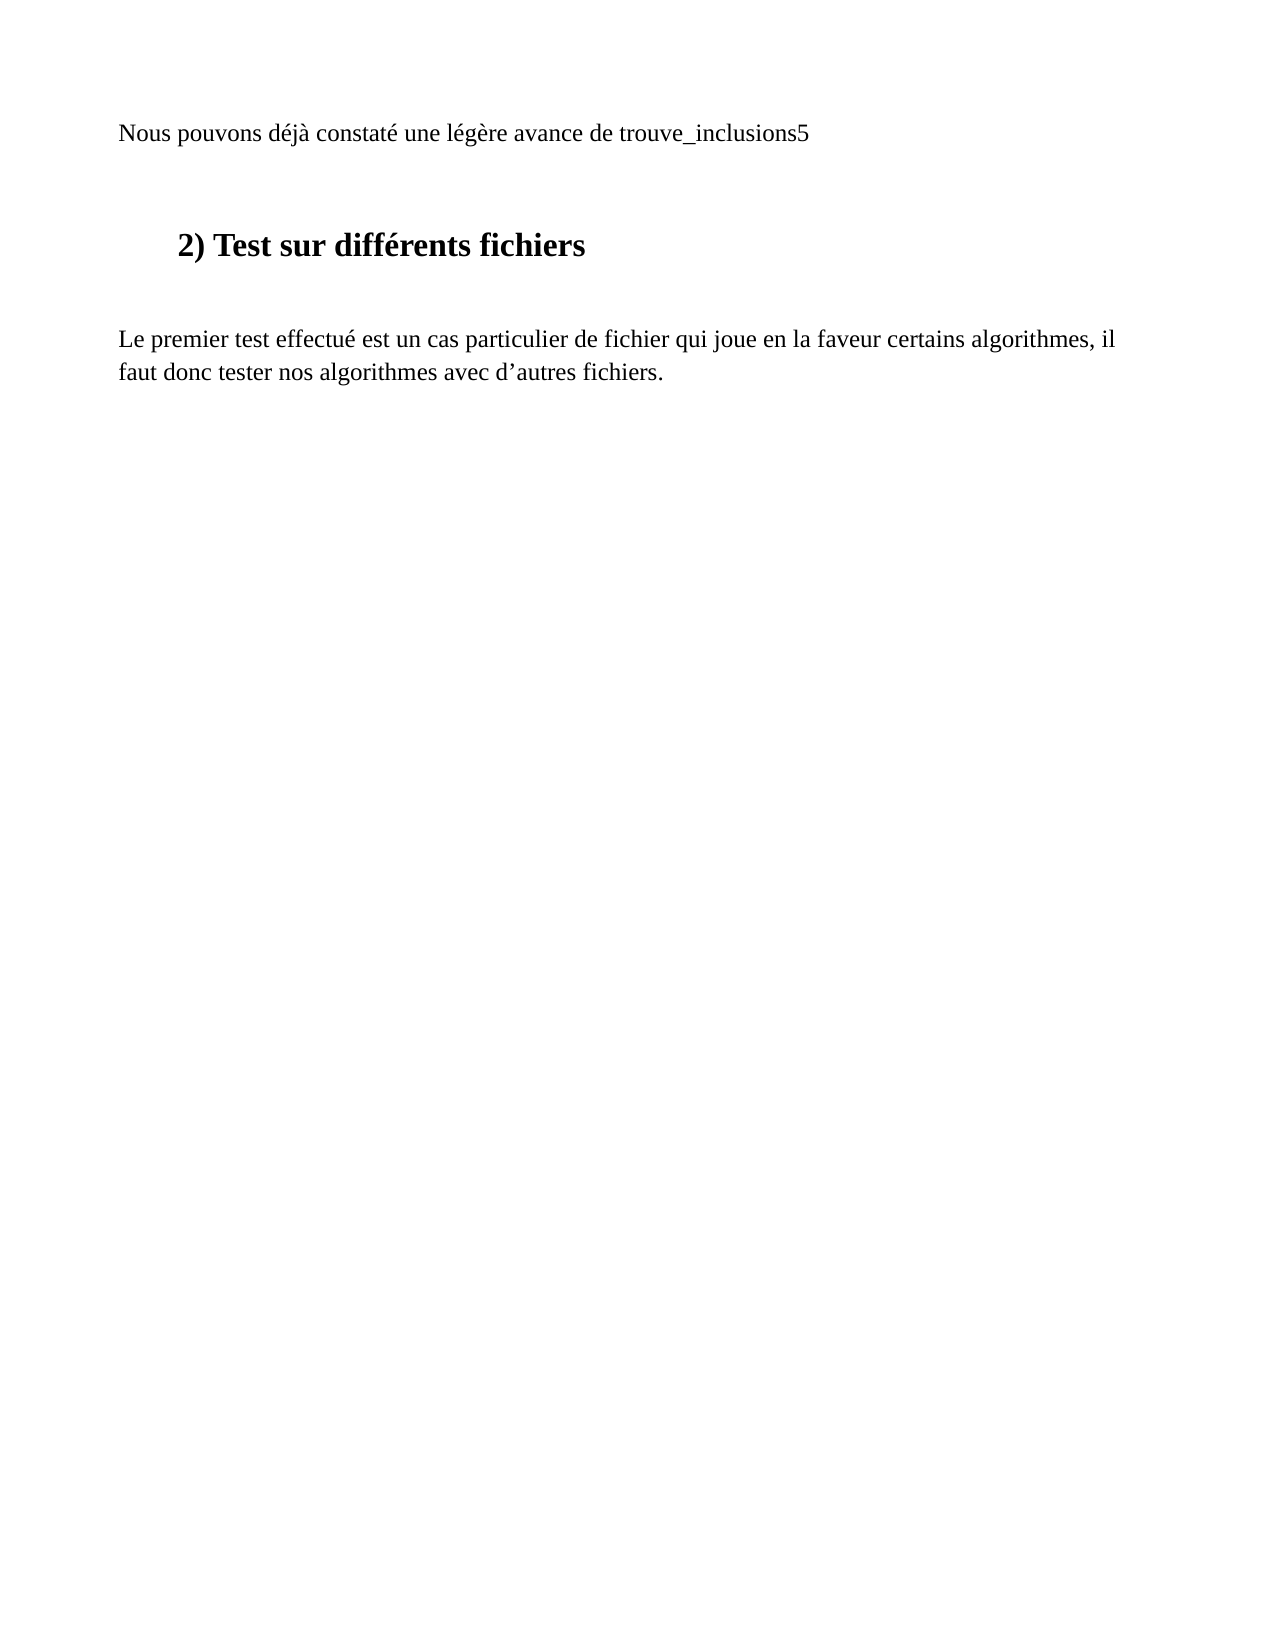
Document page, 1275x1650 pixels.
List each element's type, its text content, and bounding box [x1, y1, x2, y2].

text Le premier test effectué est un cas particulier de fichier qui joue en la faveur certains algorithmes, il faut donc tester nos algorithmes avec d’autres fichiers. [118, 324, 1157, 386]
text Nous pouvons déjà constaté une légère avance de trouve_inclusions5 [118, 118, 1157, 147]
subtitle 2) Test sur différents fichiers [177, 225, 1157, 264]
